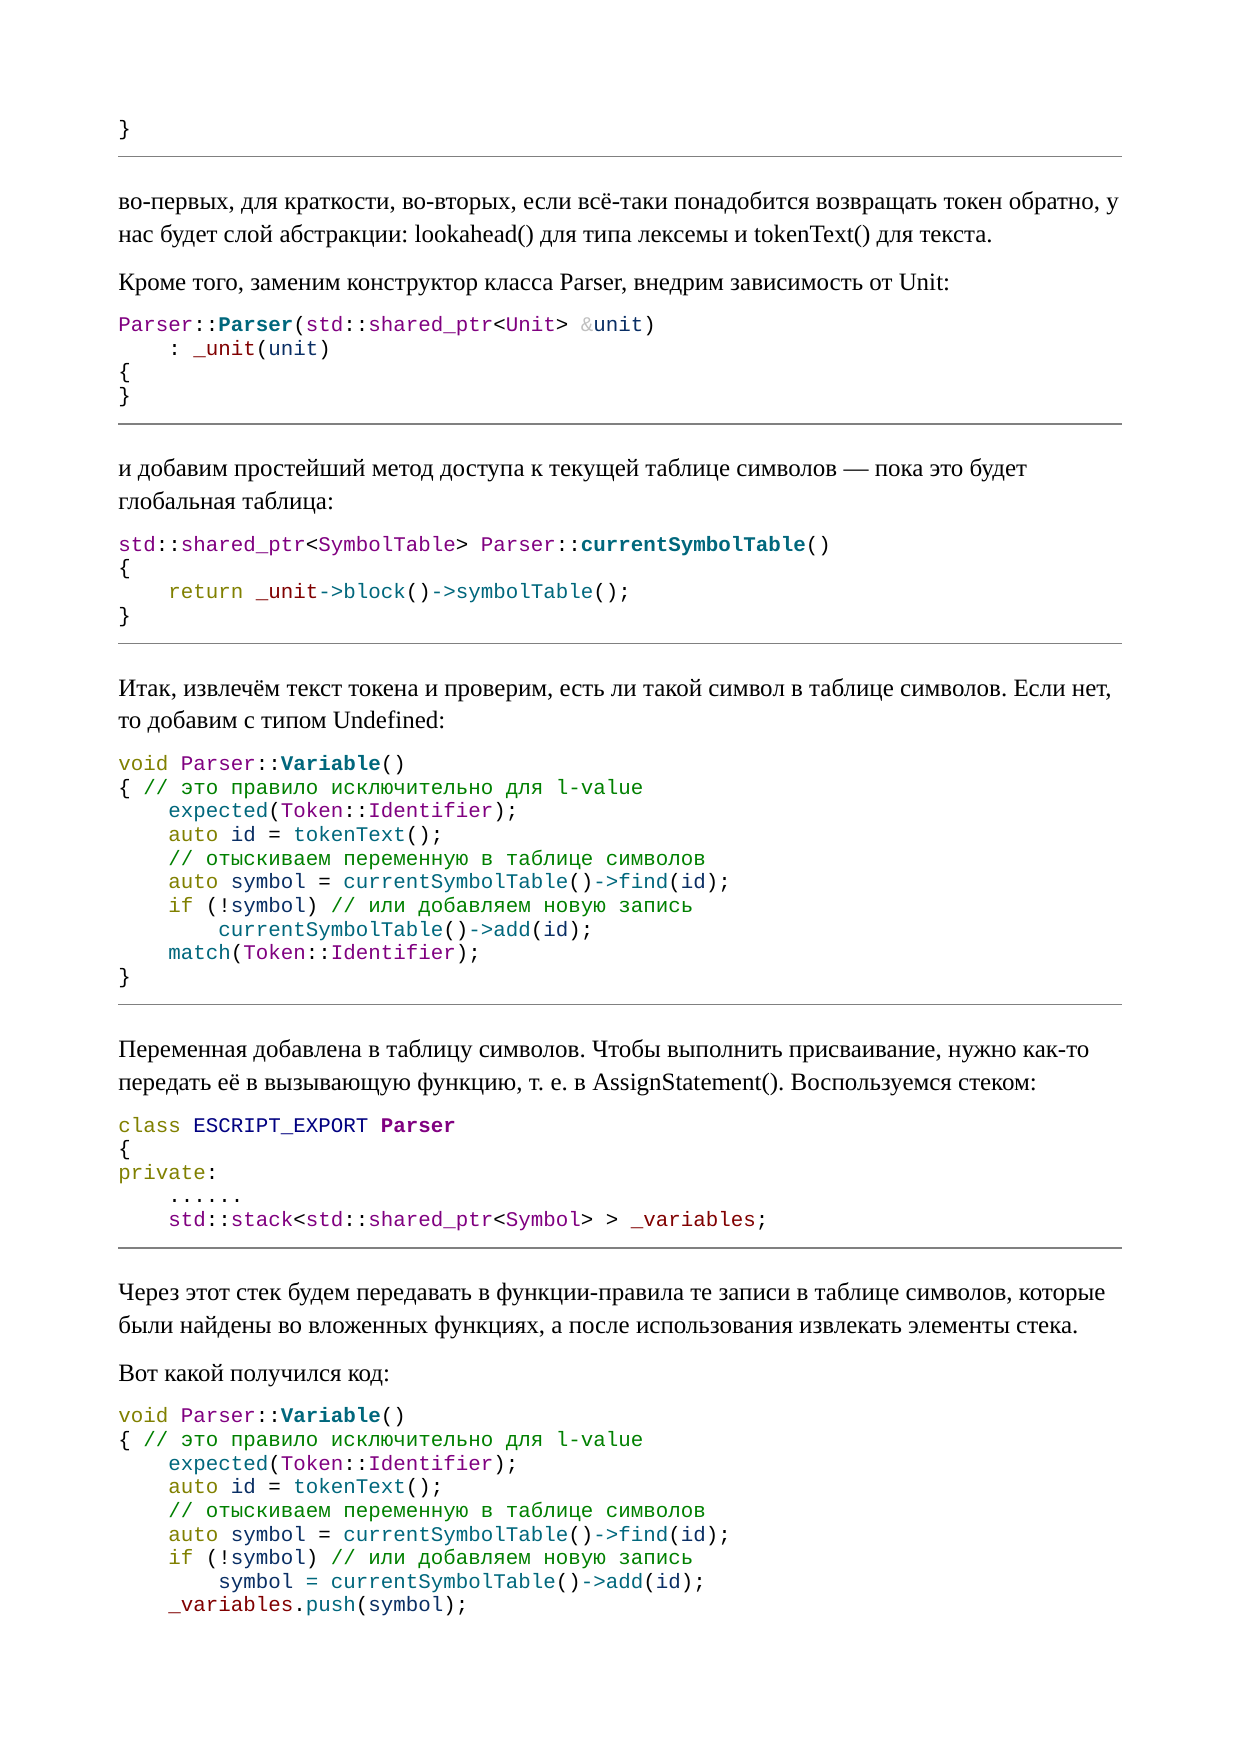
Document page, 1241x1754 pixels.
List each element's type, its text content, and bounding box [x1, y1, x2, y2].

text symbol = currentSymbolTable()->add(id); [118, 1571, 1122, 1594]
text { // это правило исключительно для l-value [118, 1429, 1122, 1453]
text { [118, 1138, 1122, 1162]
text Итак, извлечём текст токена и проверим, есть ли такой символ в таблице символов. Если нет, то добавим с типом Undefined: [118, 673, 1122, 734]
text } [118, 118, 1122, 142]
text private: [118, 1162, 1122, 1186]
text _variables.push(symbol); [118, 1594, 1122, 1618]
text expected(Token::Identifier); [118, 1453, 1122, 1476]
text и добавим простейший метод доступа к текущей таблице символов — пока это будет глобальная таблица: [118, 453, 1122, 515]
text auto symbol = currentSymbolTable()->find(id); [118, 1523, 1122, 1547]
text // отыскиваем переменную в таблице символов [118, 1500, 1122, 1523]
text : _unit(unit) [118, 338, 1122, 362]
text auto id = tokenText(); [118, 1476, 1122, 1500]
text Через этот стек будем передавать в функции-правила те записи в таблице символов, которые были найдены во вложенных функциях, а после использования извлекать элементы стека. [118, 1277, 1122, 1339]
text } [118, 605, 1122, 628]
text Переменная добавлена в таблицу символов. Чтобы выполнить присваивание, нужно как-то передать её в вызывающую функцию, т. е. в AssignStatement(). Воспользуемся стеком: [118, 1034, 1122, 1096]
text expected(Token::Identifier); [118, 801, 1122, 824]
text { [118, 362, 1122, 385]
text } [118, 966, 1122, 990]
text Parser::Parser(std::shared_ptr<Unit> &unit) [118, 314, 1122, 338]
text std::stack<std::shared_ptr<Symbol> > _variables; [118, 1209, 1122, 1233]
text match(Token::Identifier); [118, 942, 1122, 966]
text // отыскиваем переменную в таблице символов [118, 848, 1122, 871]
text auto symbol = currentSymbolTable()->find(id); [118, 871, 1122, 895]
text currentSymbolTable()->add(id); [118, 919, 1122, 942]
text auto id = tokenText(); [118, 824, 1122, 848]
text void Parser::Variable() [118, 1405, 1122, 1429]
text } [118, 385, 1122, 409]
text { [118, 557, 1122, 581]
text std::shared_ptr<SymbolTable> Parser::currentSymbolTable() [118, 534, 1122, 557]
text void Parser::Variable() [118, 753, 1122, 777]
text return _unit->block()->symbolTable(); [118, 581, 1122, 605]
text if (!symbol) // или добавляем новую запись [118, 895, 1122, 919]
text во-первых, для краткости, во-вторых, если всё-таки понадобится возвращать токен обратно, у нас будет слой абстракции: lookahead() для типа лексемы и tokenText() для текста. [118, 186, 1122, 248]
text if (!symbol) // или добавляем новую запись [118, 1547, 1122, 1571]
text Кроме того, заменим конструктор класса Parser, внедрим зависимость от Unit: [118, 267, 1122, 295]
text { // это правило исключительно для l-value [118, 777, 1122, 801]
text Вот какой получился код: [118, 1358, 1122, 1386]
text ...... [118, 1186, 1122, 1209]
text class ESCRIPT_EXPORT Parser [118, 1114, 1122, 1138]
